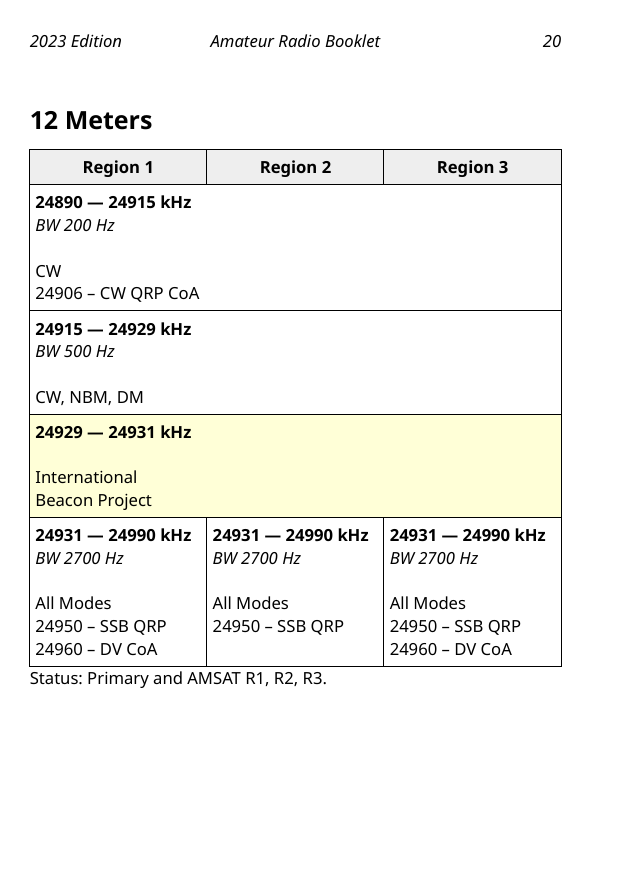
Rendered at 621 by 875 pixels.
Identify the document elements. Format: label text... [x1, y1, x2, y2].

table_cell 24929 — 24931 kHz International Beacon Project [30, 415, 561, 517]
table_cell 24931 — 24990 kHz BW 2700 Hz All Modes 24950 – SSB QRP 24960 – DV CoA [384, 518, 561, 666]
table_header Region 1 [30, 150, 206, 184]
table_cell 24931 — 24990 kHz BW 2700 Hz All Modes 24950 – SSB QRP 24960 – DV CoA [30, 518, 206, 666]
text Status: Primary and AMSAT R1, R2, R3. [29, 667, 561, 689]
table_cell 24890 — 24915 kHz BW 200 Hz CW 24906 – CW QRP CoA [30, 185, 561, 310]
subtitle 12 Meters [29, 102, 561, 137]
table_cell 24931 — 24990 kHz BW 2700 Hz All Modes 24950 – SSB QRP [207, 518, 383, 666]
table_header Region 2 [207, 150, 383, 184]
table_cell 24915 — 24929 kHz BW 500 Hz CW, NBM, DM [30, 311, 561, 414]
table_header Region 3 [384, 150, 561, 184]
